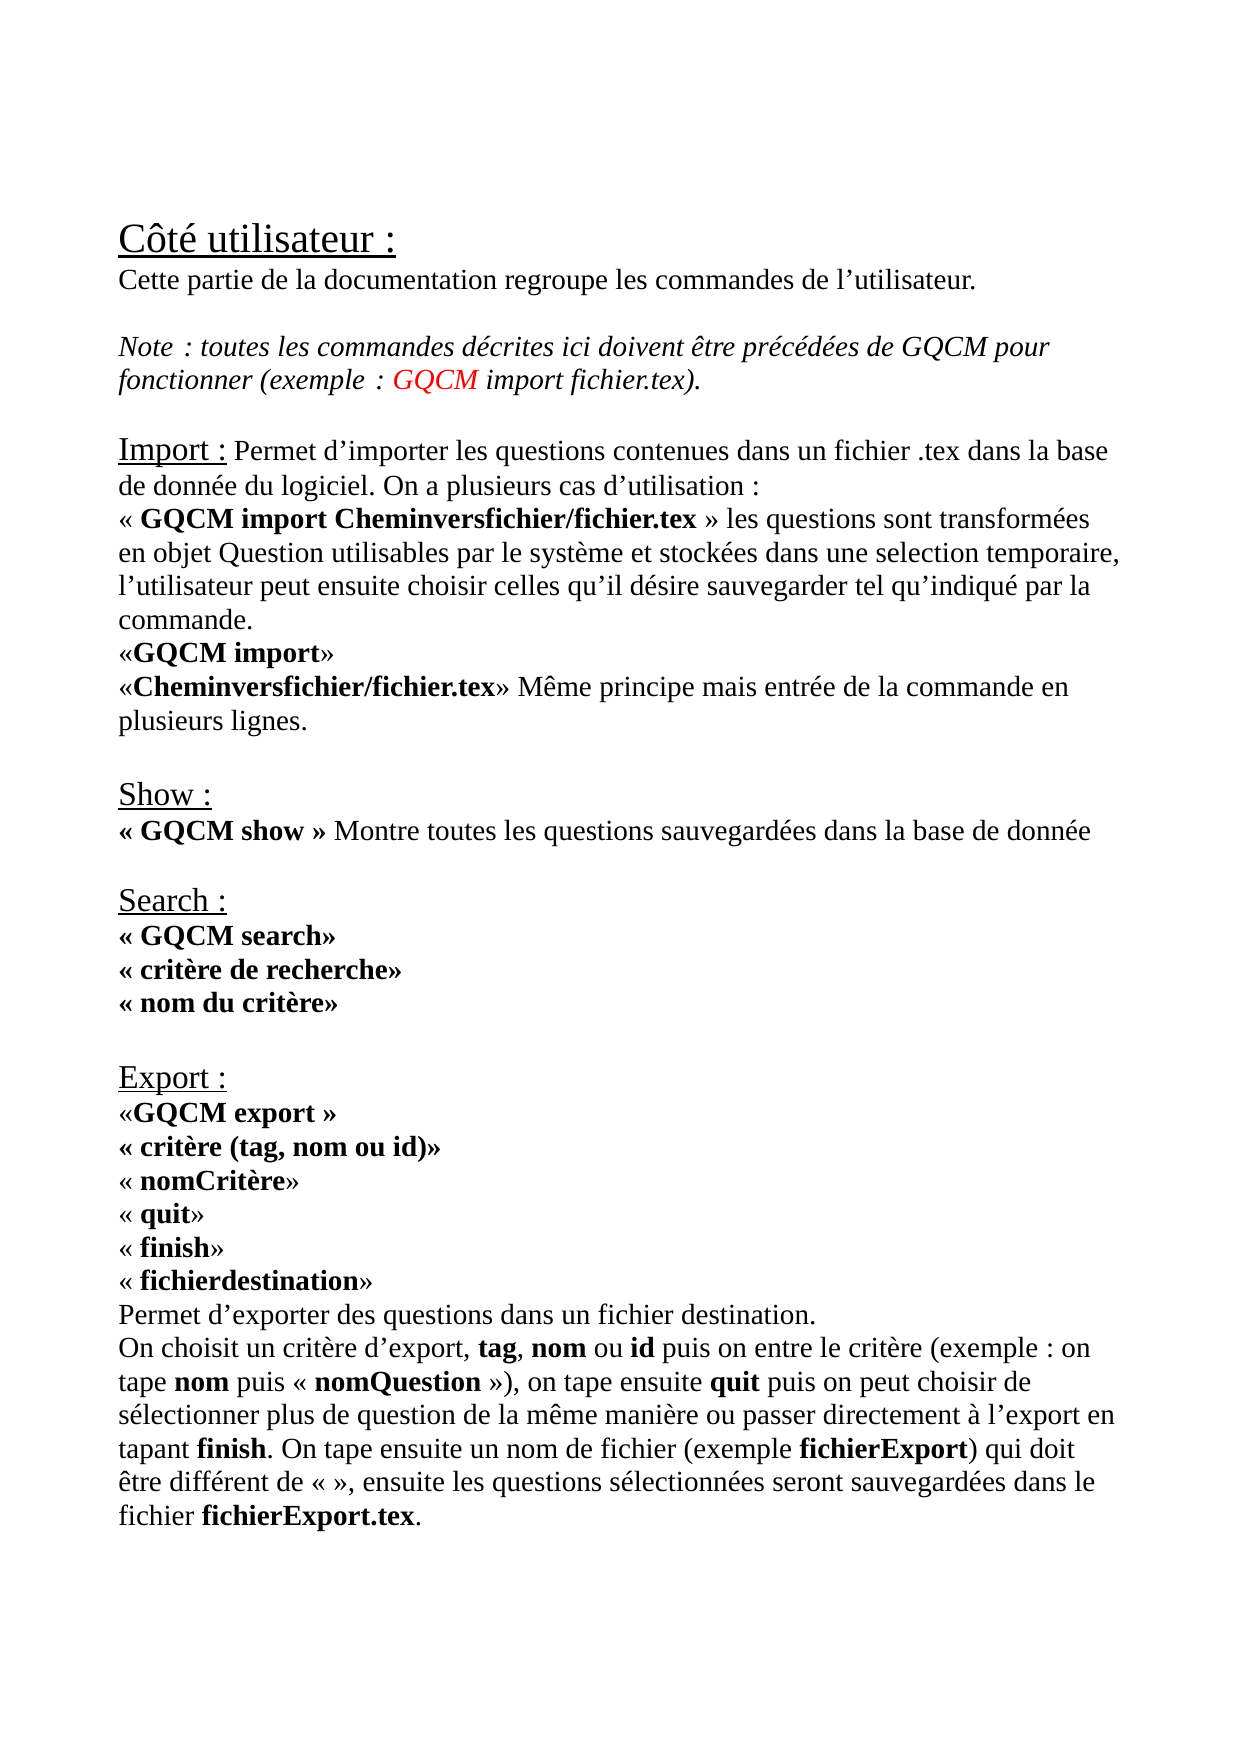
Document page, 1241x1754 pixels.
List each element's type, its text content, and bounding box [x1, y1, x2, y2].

text Search : [118, 880, 1122, 918]
text On choisit un critère d’export, tag, nom ou id puis on entre le critère (exemple : on tape nom puis « nomQuestion »), on tape ensuite quit puis on peut choisir de sélectionner plus de question de la même manière ou passer directement à l’export en tapant finish. On tape ensuite un nom de fichier (exemple fichierExport) qui doit être différent de « », ensuite les questions sélectionnées seront sauvegardées dans le fichier fichierExport.tex. [118, 1330, 1122, 1532]
text Permet d’exporter des questions dans un fichier destination. [118, 1297, 1122, 1330]
text Export : [118, 1057, 1122, 1096]
text Show : [118, 774, 1122, 813]
text « GQCM search» [118, 918, 1122, 952]
text Note : toutes les commandes décrites ici doivent être précédées de GQCM pour fonctionner (exemple : GQCM import fichier.tex). [118, 329, 1122, 396]
text « critère de recherche» [118, 952, 1122, 985]
text «Cheminversfichier/fichier.tex» Même principe mais entrée de la commande en plusieurs lignes. [118, 669, 1122, 736]
text « finish» [118, 1230, 1122, 1263]
text « nomCritère» [118, 1163, 1122, 1196]
text Cette partie de la documentation regroupe les commandes de l’utilisateur. [118, 262, 1122, 295]
text « critère (tag, nom ou id)» [118, 1129, 1122, 1163]
text Côté utilisateur : [118, 214, 1122, 262]
text « nom du critère» [118, 985, 1122, 1019]
text «GQCM import» [118, 636, 1122, 669]
text « fichierdestination» [118, 1263, 1122, 1297]
text « quit» [118, 1196, 1122, 1230]
text « GQCM show » Montre toutes les questions sauvegardées dans la base de donnée [118, 813, 1122, 846]
text Import : Permet d’importer les questions contenues dans un fichier .tex dans la base de donnée du logiciel. On a plusieurs cas d’utilisation : [118, 429, 1122, 501]
text « GQCM import Cheminversfichier/fichier.tex » les questions sont transformées en objet Question utilisables par le système et stockées dans une selection temporaire, l’utilisateur peut ensuite choisir celles qu’il désire sauvegarder tel qu’indiqué par la commande. [118, 501, 1122, 636]
text «GQCM export » [118, 1096, 1122, 1129]
